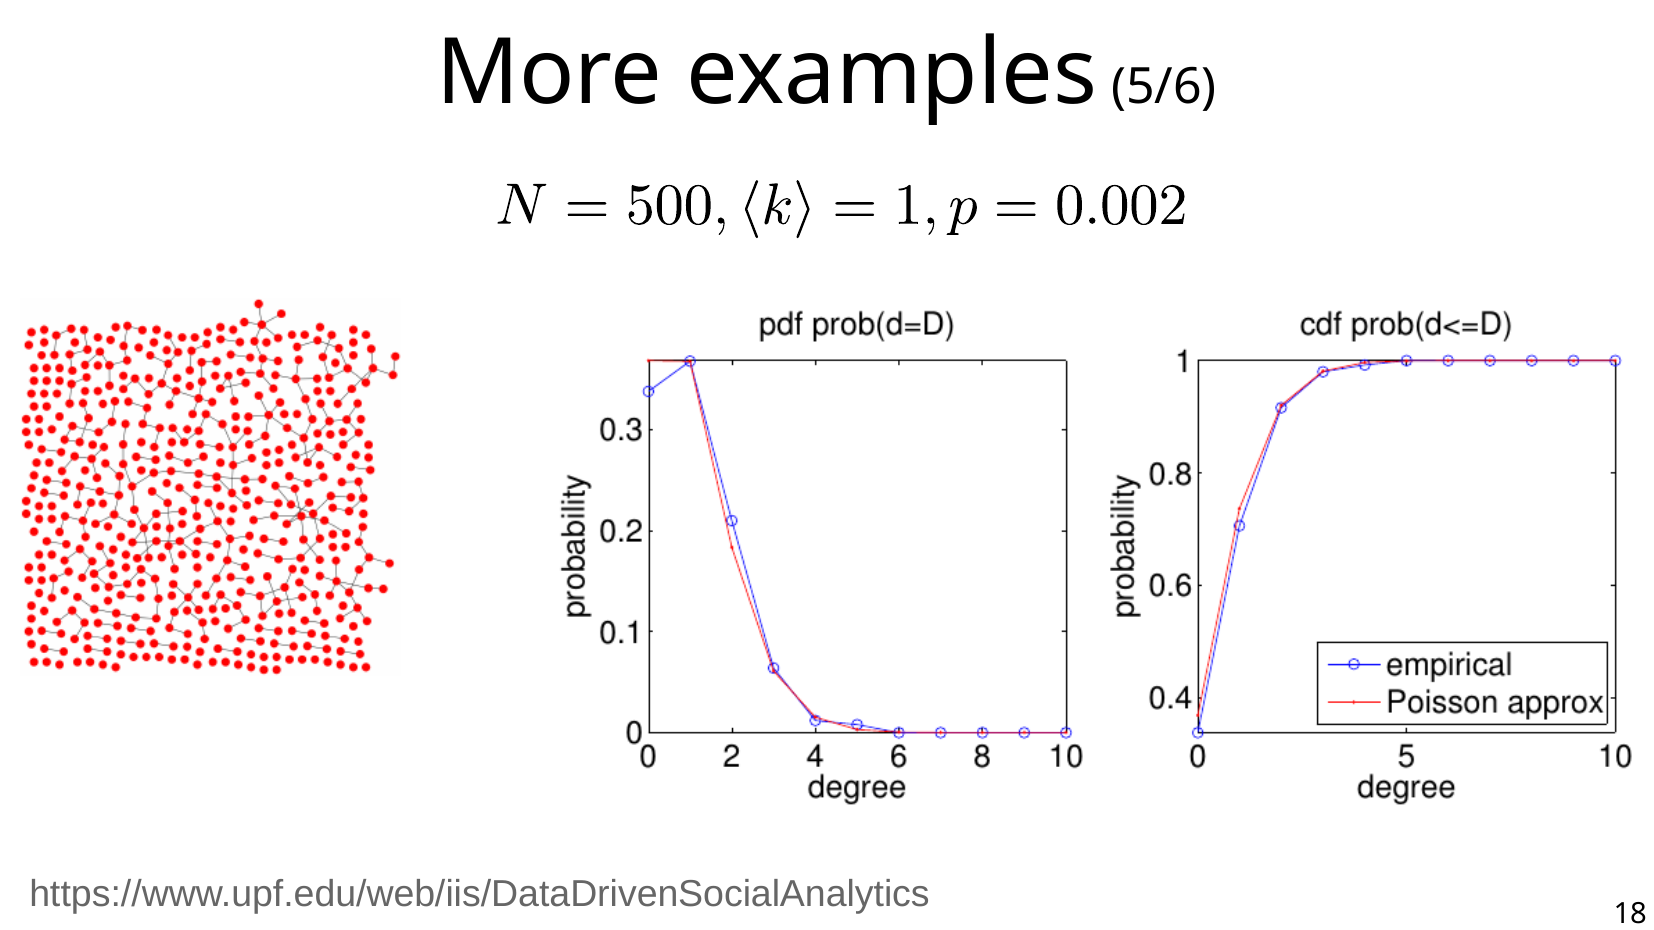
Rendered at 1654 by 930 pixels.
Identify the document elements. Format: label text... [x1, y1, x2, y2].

text_box [495, 180, 1188, 239]
title More examples (5/6) [82, 1, 1571, 135]
text_box https://www.upf.edu/web/iis/DataDrivenSocialAnalytics [14, 864, 1051, 916]
picture [0, 268, 1653, 817]
